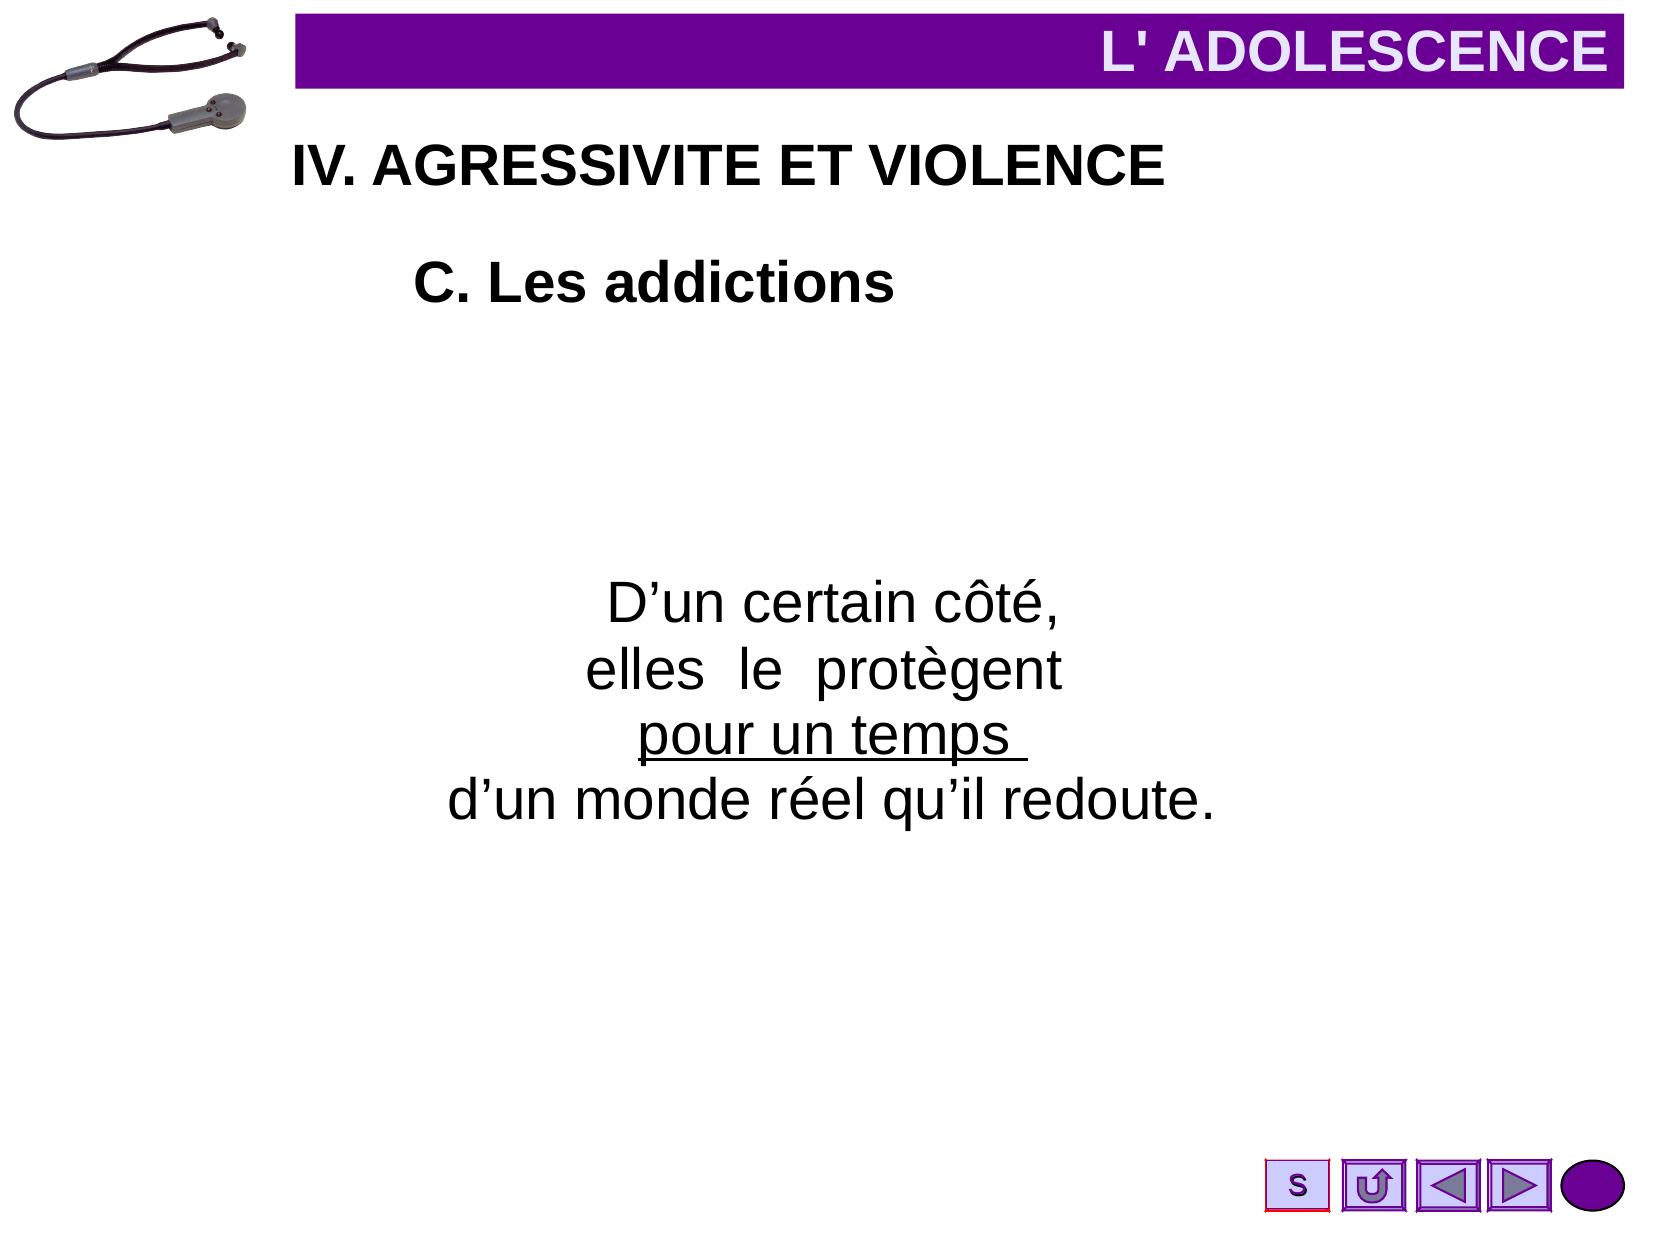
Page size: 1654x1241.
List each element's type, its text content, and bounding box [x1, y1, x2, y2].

text_box [1561, 1160, 1625, 1211]
text_box IV. AGRESSIVITE ET VIOLENCE [276, 125, 1182, 207]
text_box C. Les addictions [413, 236, 1379, 295]
text_box D’un certain côté, elles le protègent pour un temps d’un monde réel qu’il redoute. [88, 295, 1577, 1099]
text_box L' ADOLESCENCE [295, 13, 1625, 89]
picture [8, 8, 260, 153]
